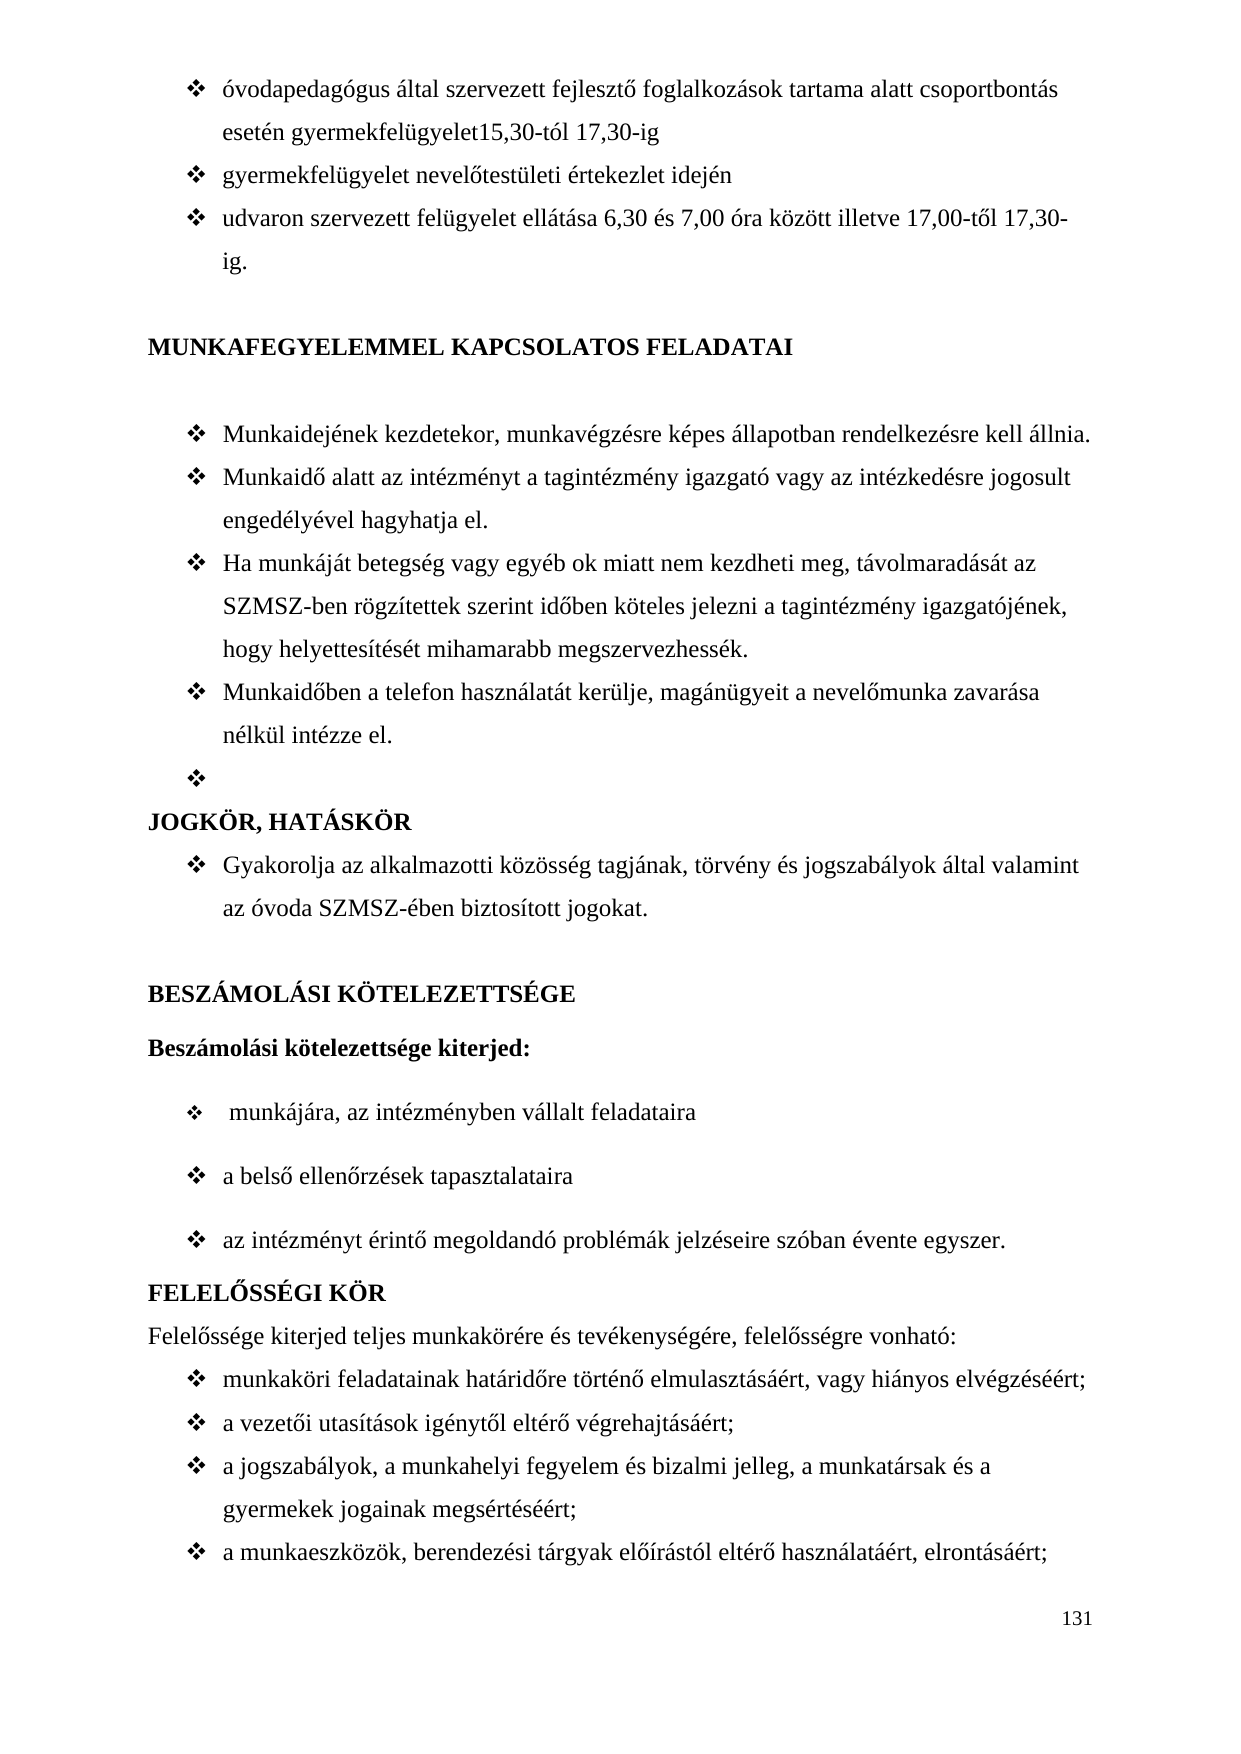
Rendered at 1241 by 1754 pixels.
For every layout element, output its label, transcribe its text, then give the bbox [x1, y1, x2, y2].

list Gyakorolja az alkalmazotti közösség tagjának, törvény és jogszabályok által valamint az óvoda SZMSZ-ében biztosított jogokat. [185, 850, 1093, 922]
list Munkaidőben a telefon használatát kerülje, magánügyeit a nevelőmunka zavarása nélkül intézze el. [185, 677, 1093, 749]
text FELELŐSSÉGI KÖR [148, 1278, 1093, 1307]
list a jogszabályok, a munkahelyi fegyelem és bizalmi jelleg, a munkatársak és a gyermekek jogainak megsértéséért; [185, 1451, 1093, 1523]
list óvodapedagógus által szervezett fejlesztő foglalkozások tartama alatt csoportbontás esetén gyermekfelügyelet15,30-tól 17,30-ig [185, 74, 1093, 146]
list gyermekfelügyelet nevelőtestületi értekezlet idején [185, 160, 1093, 189]
text Felelőssége kiterjed teljes munkakörére és tevékenységére, felelősségre vonható: [148, 1321, 1093, 1350]
text Beszámolási kötelezettsége kiterjed: [148, 1033, 1093, 1062]
list az intézményt érintő megoldandó problémák jelzéseire szóban évente egyszer. [185, 1225, 1093, 1253]
text BESZÁMOLÁSI KÖTELEZETTSÉGE [148, 979, 1093, 1008]
list a belső ellenőrzések tapasztalataira [185, 1161, 1093, 1189]
list munkaköri feladatainak határidőre történő elmulasztásáért, vagy hiányos elvégzéséért; [185, 1364, 1093, 1393]
list udvaron szervezett felügyelet ellátása 6,30 és 7,00 óra között illetve 17,00-től 17,30-ig. [185, 203, 1093, 275]
list a munkaeszközök, berendezési tárgyak előírástól eltérő használatáért, elrontásáért; [185, 1537, 1093, 1566]
text JOGKÖR, HATÁSKÖR [148, 807, 1093, 836]
list munkájára, az intézményben vállalt feladataira [185, 1097, 1093, 1126]
text MUNKAFEGYELEMMEL KAPCSOLATOS FELADATAI [148, 332, 1093, 361]
list Munkaidejének kezdetekor, munkavégzésre képes állapotban rendelkezésre kell állnia. [185, 419, 1093, 447]
list Ha munkáját betegség vagy egyéb ok miatt nem kezdheti meg, távolmaradását az SZMSZ-ben rögzítettek szerint időben köteles jelezni a tagintézmény igazgatójének, hogy helyettesítését mihamarabb megszervezhessék. [185, 548, 1093, 663]
list Munkaidő alatt az intézményt a tagintézmény igazgató vagy az intézkedésre jogosult engedélyével hagyhatja el. [185, 462, 1093, 534]
list a vezetői utasítások igénytől eltérő végrehajtásáért; [185, 1408, 1093, 1436]
